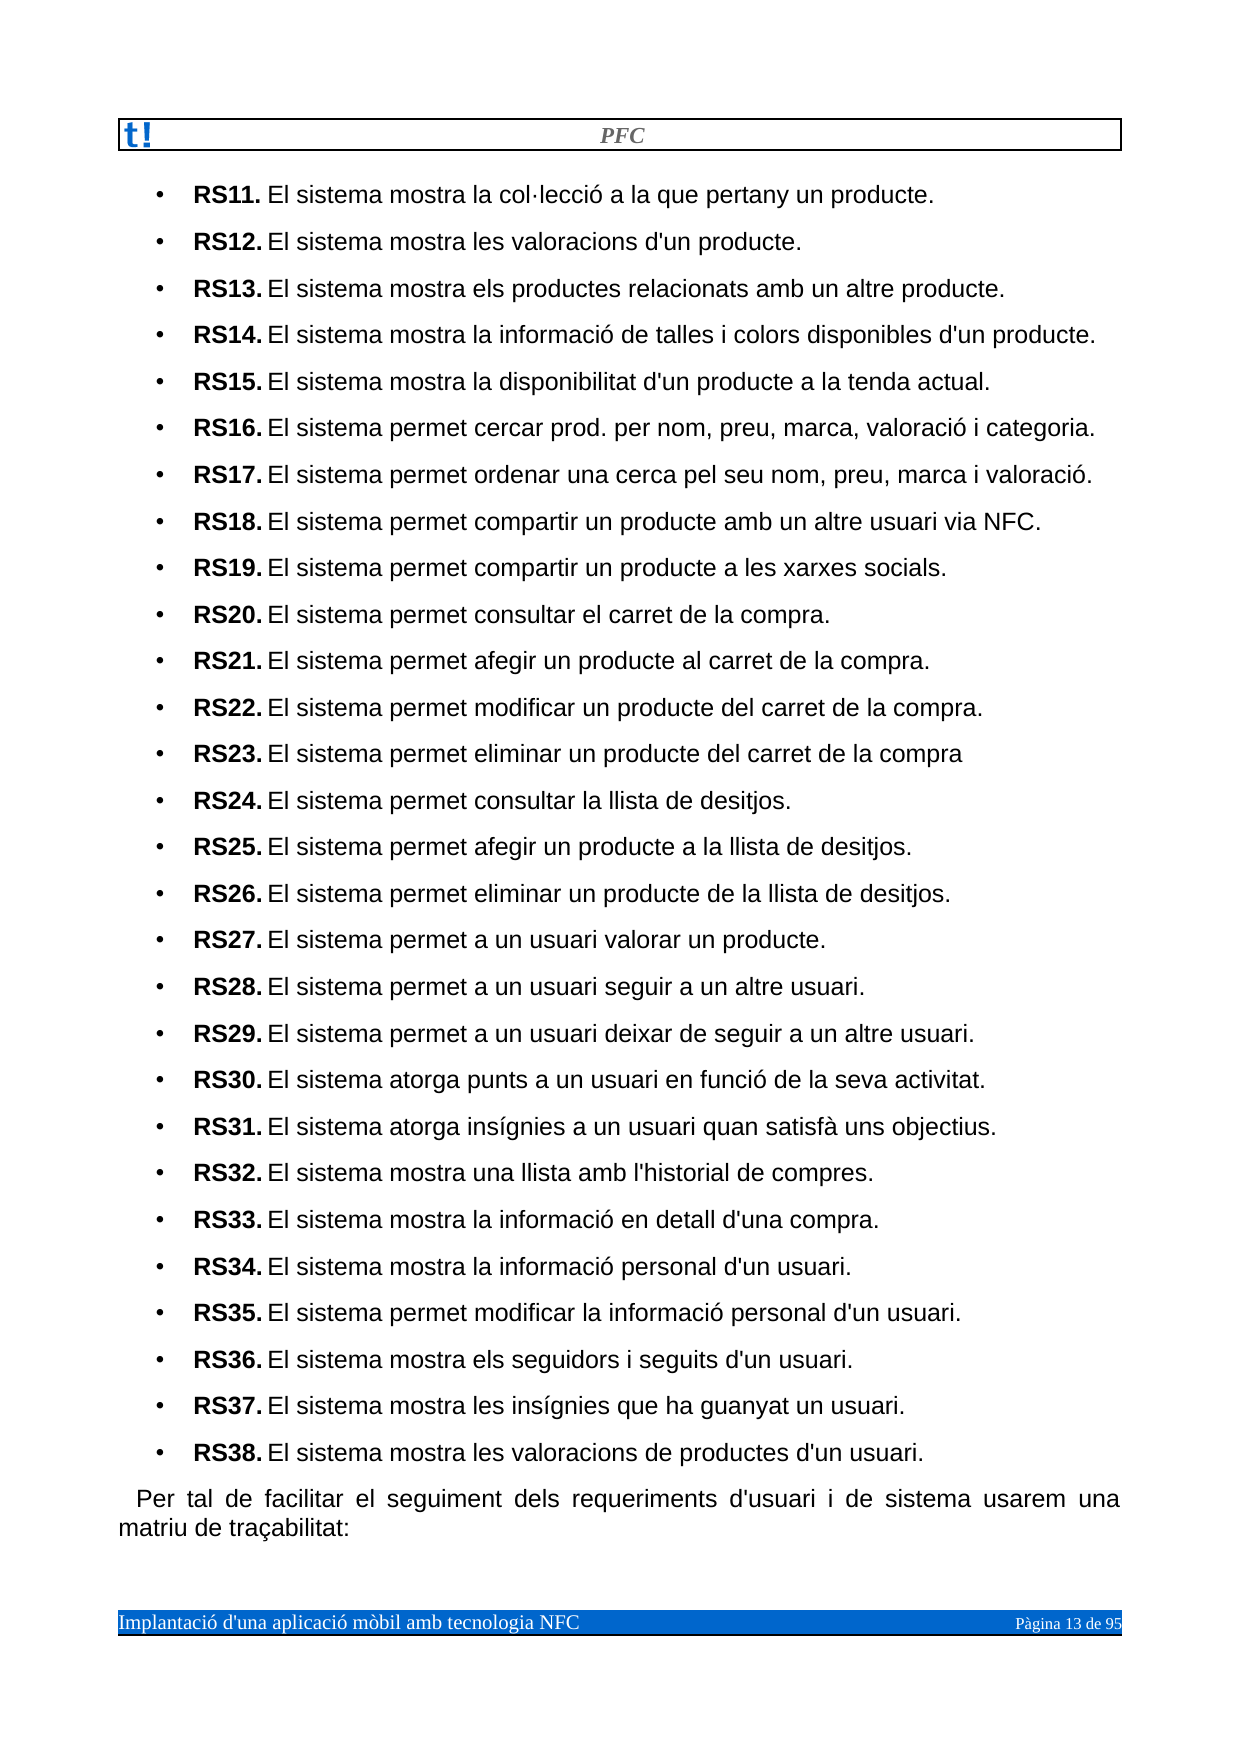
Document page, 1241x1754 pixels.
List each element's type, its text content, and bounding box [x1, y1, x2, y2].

list RS36. El sistema mostra els seguidors i seguits d'un usuari. [156, 1344, 1122, 1373]
list RS38. El sistema mostra les valoracions de productes d'un usuari. [156, 1438, 1122, 1467]
list RS20. El sistema permet consultar el carret de la compra. [156, 599, 1122, 628]
text Per tal de facilitar el seguiment dels requeriments d'usuari i de sistema usarem una matriu de traçabilitat: [118, 1484, 1122, 1542]
list RS15. El sistema mostra la disponibilitat d'un producte a la tenda actual. [156, 367, 1122, 396]
list RS22. El sistema permet modificar un producte del carret de la compra. [156, 693, 1122, 722]
list RS14. El sistema mostra la informació de talles i colors disponibles d'un producte. [156, 320, 1122, 349]
list RS17. El sistema permet ordenar una cerca pel seu nom, preu, marca i valoració. [156, 460, 1122, 489]
list RS29. El sistema permet a un usuari deixar de seguir a un altre usuari. [156, 1019, 1122, 1047]
list RS37. El sistema mostra les insígnies que ha guanyat un usuari. [156, 1391, 1122, 1420]
list RS30. El sistema atorga punts a un usuari en funció de la seva activitat. [156, 1065, 1122, 1094]
list RS18. El sistema permet compartir un producte amb un altre usuari via NFC. [156, 506, 1122, 535]
list RS34. El sistema mostra la informació personal d'un usuari. [156, 1251, 1122, 1280]
list RS21. El sistema permet afegir un producte al carret de la compra. [156, 646, 1122, 675]
list RS13. El sistema mostra els productes relacionats amb un altre producte. [156, 274, 1122, 302]
list RS25. El sistema permet afegir un producte a la llista de desitjos. [156, 832, 1122, 861]
list RS11. El sistema mostra la col·lecció a la que pertany un producte. [156, 181, 1122, 209]
list RS35. El sistema permet modificar la informació personal d'un usuari. [156, 1298, 1122, 1327]
list RS19. El sistema permet compartir un producte a les xarxes socials. [156, 553, 1122, 582]
list RS23. El sistema permet eliminar un producte del carret de la compra [156, 739, 1122, 768]
list RS12. El sistema mostra les valoracions d'un producte. [156, 227, 1122, 256]
list RS33. El sistema mostra la informació en detall d'una compra. [156, 1205, 1122, 1234]
list RS16. El sistema permet cercar prod. per nom, preu, marca, valoració i categoria. [156, 413, 1122, 442]
picture [123, 121, 151, 148]
list RS26. El sistema permet eliminar un producte de la llista de desitjos. [156, 879, 1122, 908]
list RS32. El sistema mostra una llista amb l'historial de compres. [156, 1158, 1122, 1187]
list RS27. El sistema permet a un usuari valorar un producte. [156, 926, 1122, 954]
list RS31. El sistema atorga insígnies a un usuari quan satisfà uns objectius. [156, 1112, 1122, 1141]
list RS28. El sistema permet a un usuari seguir a un altre usuari. [156, 972, 1122, 1001]
list RS24. El sistema permet consultar la llista de desitjos. [156, 786, 1122, 815]
